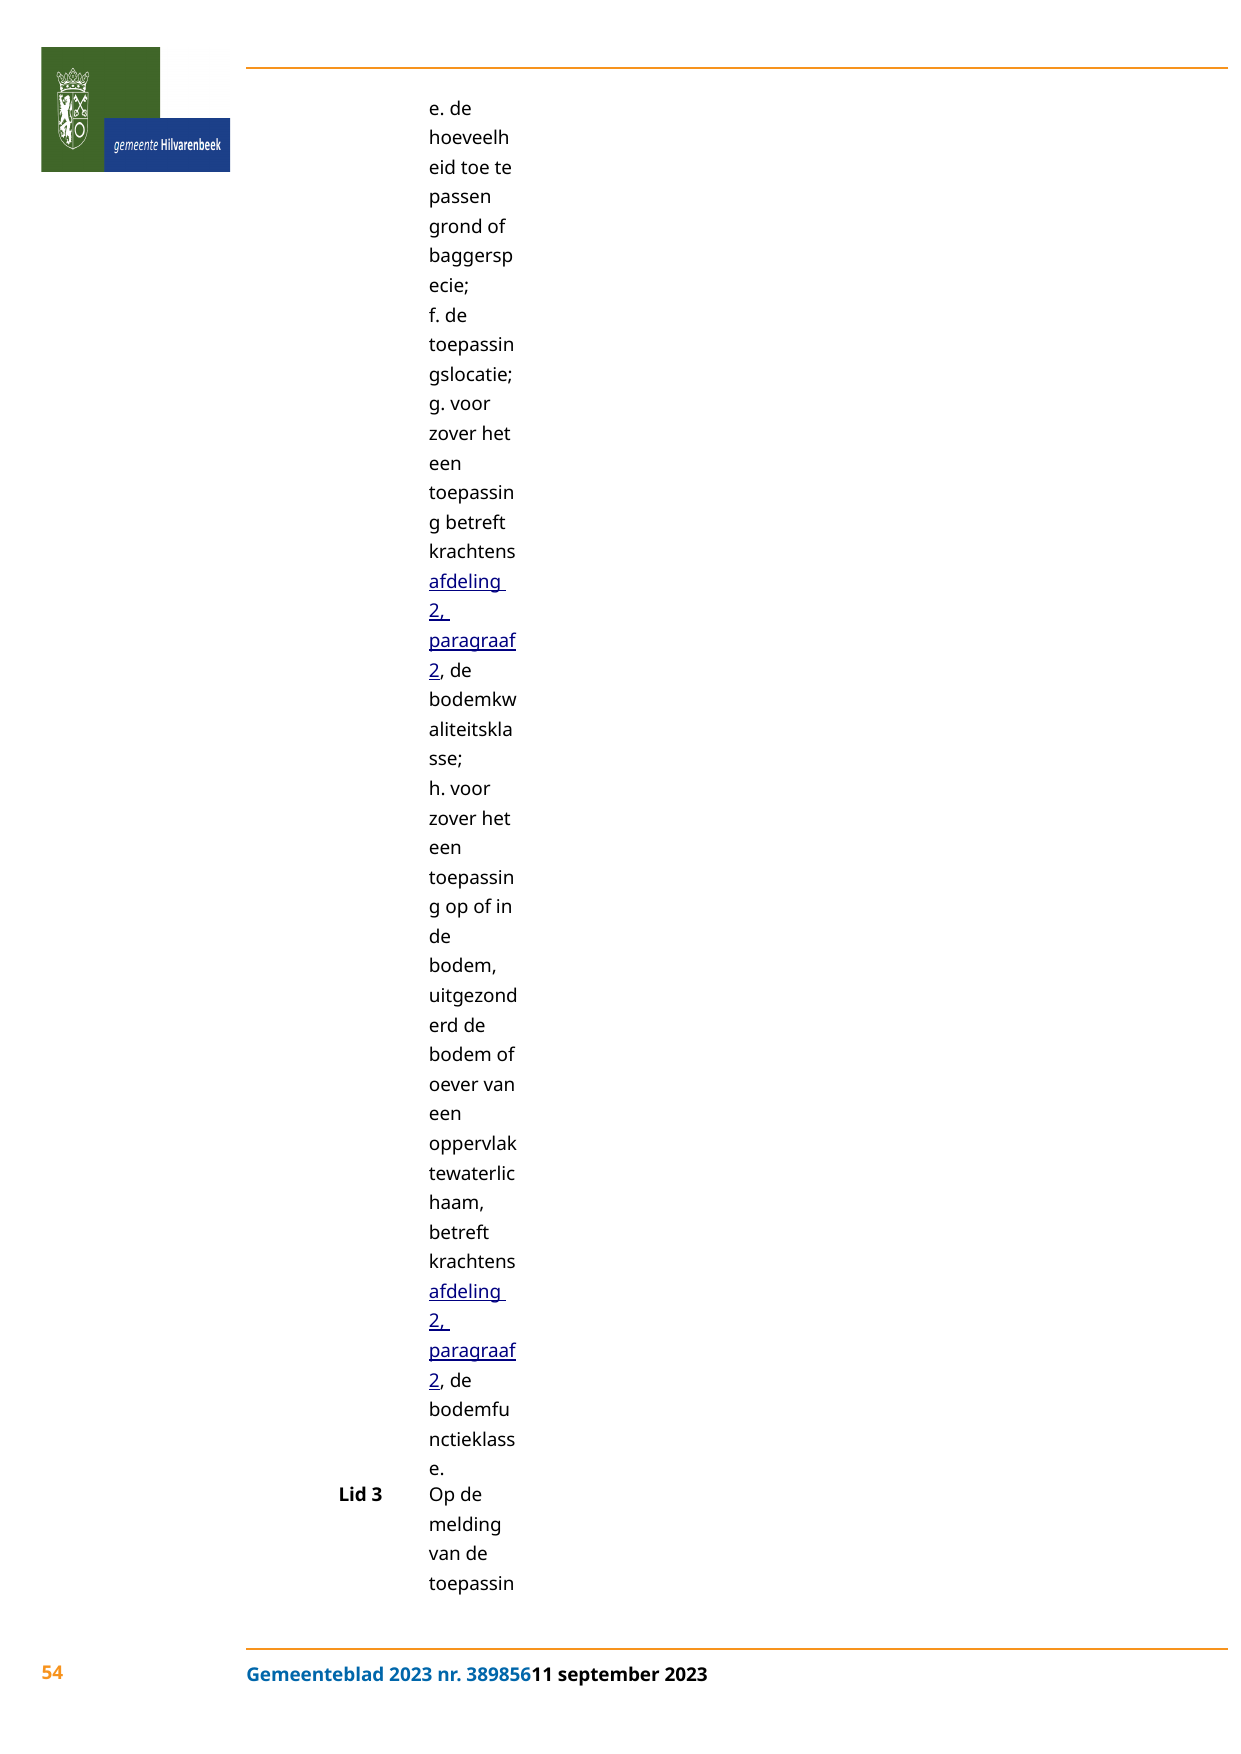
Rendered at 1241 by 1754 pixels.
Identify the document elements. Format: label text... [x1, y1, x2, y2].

table_cell [248, 1481, 338, 1596]
table_cell [971, 1481, 1061, 1596]
picture [41, 47, 231, 172]
table_cell [1061, 95, 1152, 1481]
table_cell [790, 1481, 881, 1596]
table_cell [881, 95, 971, 1481]
table_cell [881, 1481, 971, 1596]
table_cell [790, 95, 881, 1481]
table_cell Lid 3 [338, 1481, 429, 1596]
table_cell [609, 95, 700, 1481]
table_cell [971, 95, 1061, 1481]
table_cell [700, 1481, 790, 1596]
table_cell [609, 1481, 700, 1596]
table_cell [1061, 1481, 1152, 1596]
table_cell [519, 1481, 609, 1596]
table_cell Op de melding van de toepassin [429, 1481, 519, 1596]
table_cell [338, 95, 429, 1481]
table_cell e. de hoeveelheid toe te passen grond of baggerspecie; f. de toepassingslocatie; g. voor zover het een toepassing betreft krachtens afdeling 2, paragraaf 2, de bodemkwaliteitsklasse; h. voor zover het een toepassing op of in de bodem, uitgezonderd de bodem of oever van een oppervlaktewaterlichaam, betreft krachtens afdeling 2, paragraaf 2, de bodemfunctieklasse. [429, 95, 519, 1481]
table_cell [248, 95, 338, 1481]
table_cell [700, 95, 790, 1481]
table_cell [519, 95, 609, 1481]
